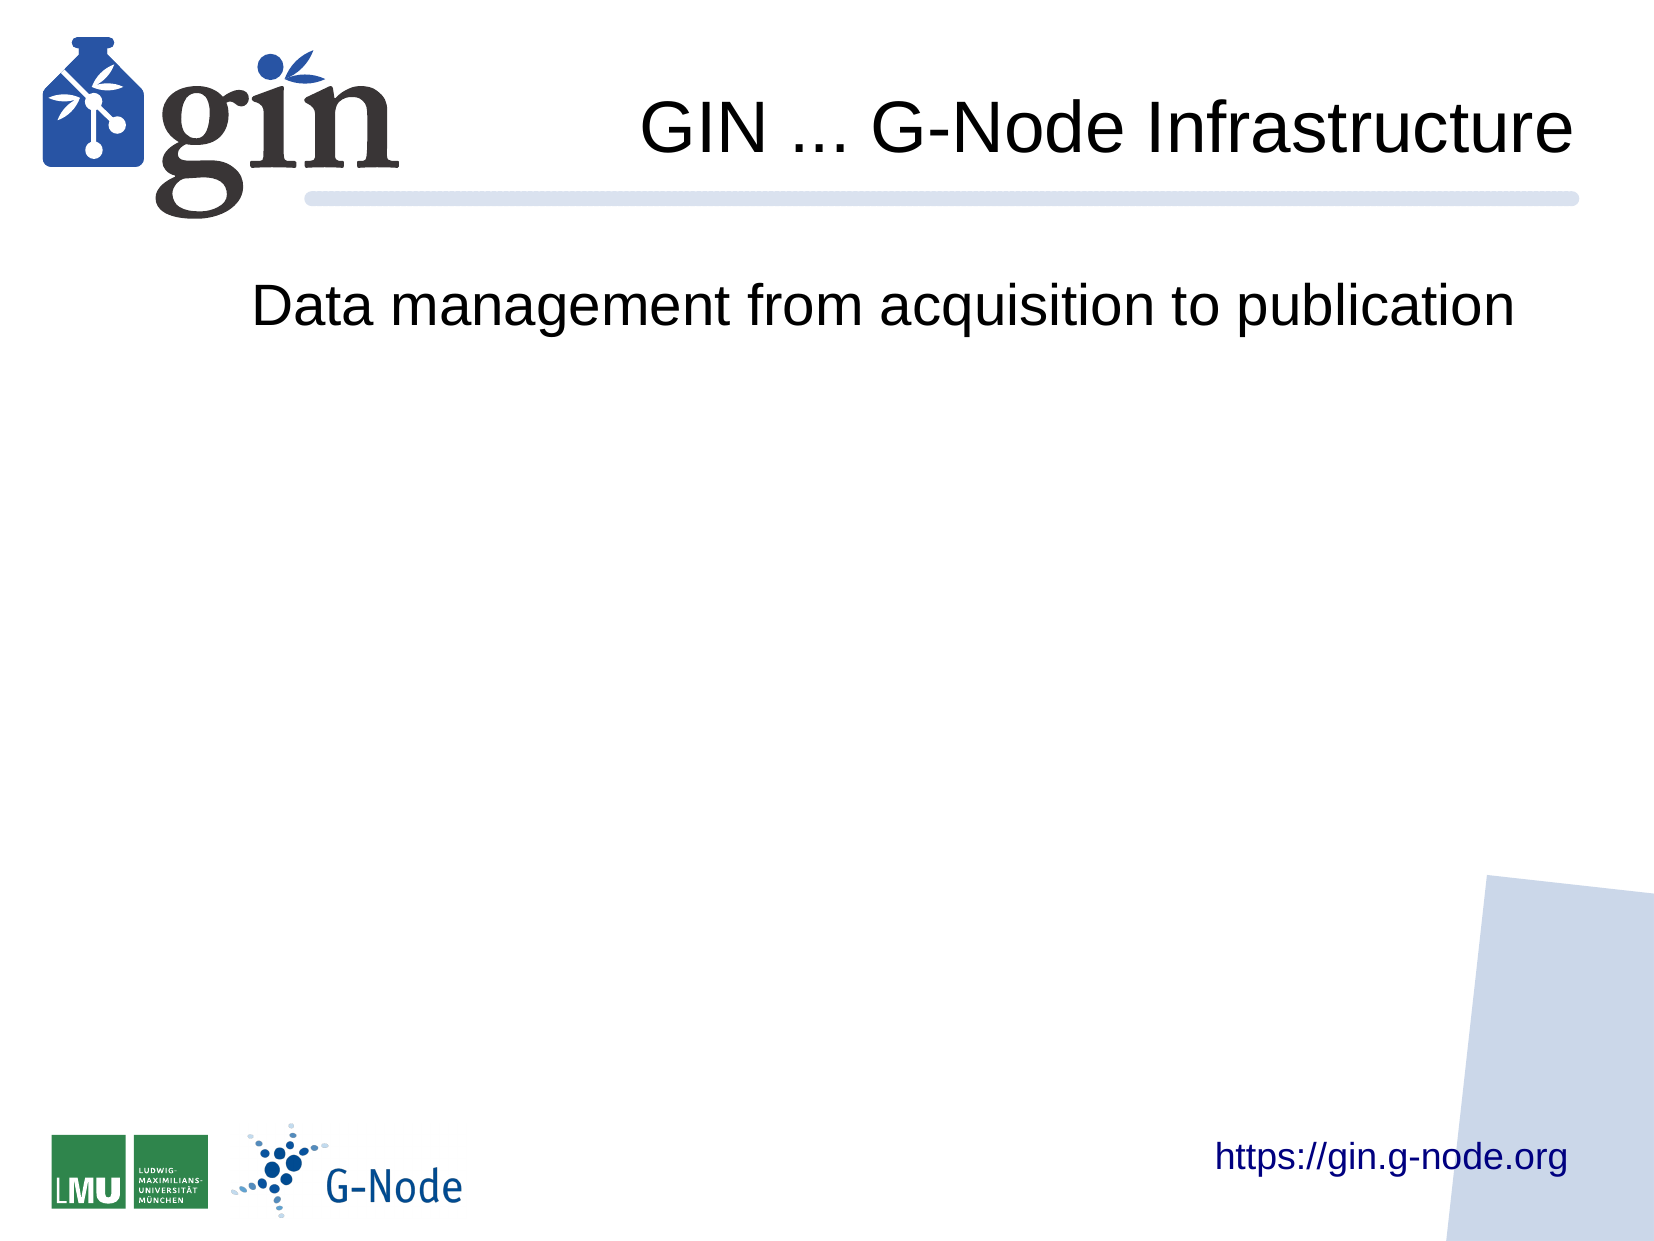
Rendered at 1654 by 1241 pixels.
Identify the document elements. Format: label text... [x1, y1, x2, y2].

picture [230, 1123, 467, 1219]
picture [33, 30, 409, 224]
list Data management from acquisition to publication [180, 272, 1556, 363]
text_box https://gin.g-node.org [1200, 1128, 1625, 1186]
text_box GIN ... G-Node Infrastructure [87, 30, 1576, 226]
